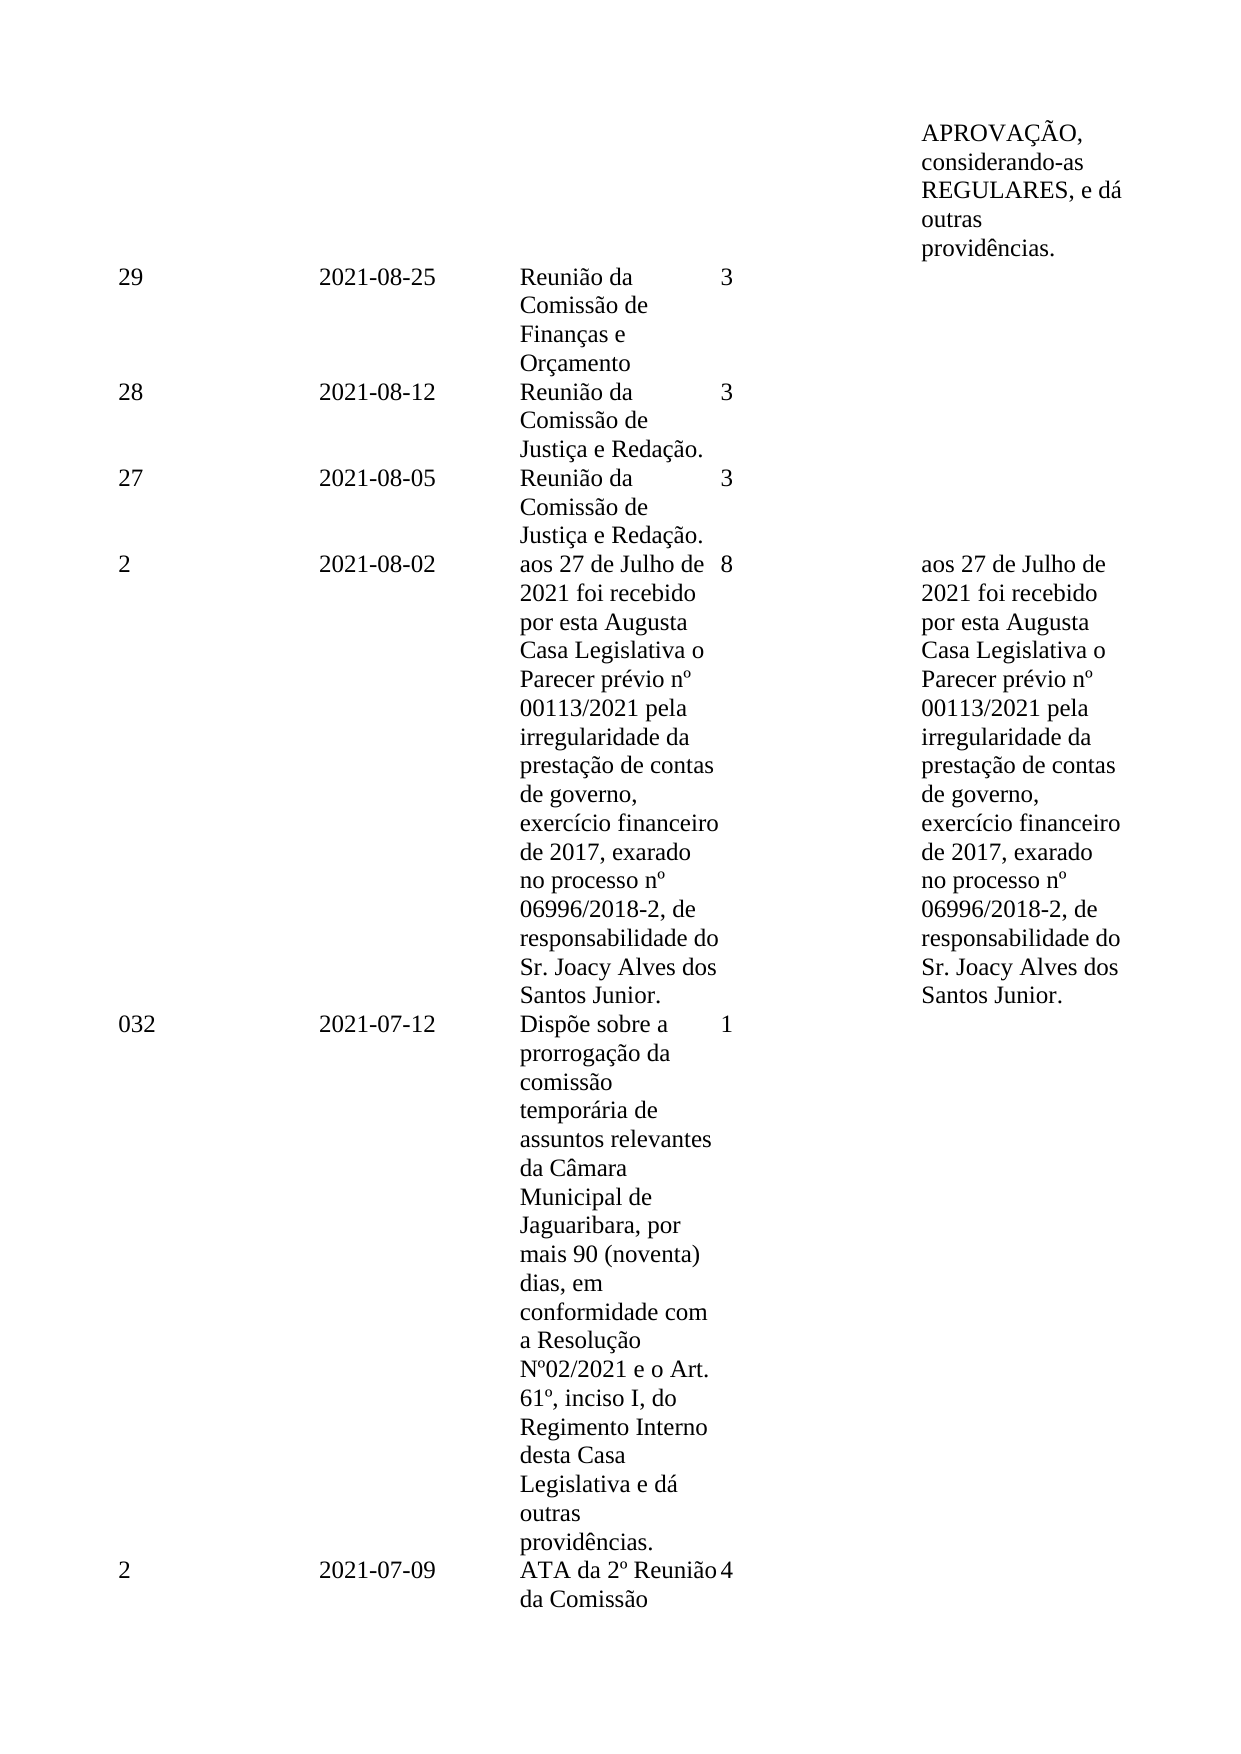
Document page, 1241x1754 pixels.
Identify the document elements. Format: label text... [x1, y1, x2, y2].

table_cell [118, 118, 319, 262]
table_cell [921, 262, 1122, 377]
table_cell 28 [118, 377, 319, 463]
table_cell 2021-08-05 [319, 463, 519, 549]
table_cell 3 [720, 262, 921, 377]
table_cell 3 [720, 377, 921, 463]
table_cell 2021-08-12 [319, 377, 519, 463]
table_cell [520, 118, 720, 262]
table_cell 4 [720, 1556, 921, 1613]
table_cell 29 [118, 262, 319, 377]
table_cell [921, 463, 1122, 549]
table_cell 032 [118, 1009, 319, 1556]
table_cell Reunião da Comissão de Justiça e Redação. [520, 377, 720, 463]
table_cell 2021-07-09 [319, 1556, 519, 1613]
table_cell aos 27 de Julho de 2021 foi recebido por esta Augusta Casa Legislativa o Parecer prévio nº 00113/2021 pela irregularidade da prestação de contas de governo, exercício financeiro de 2017, exarado no processo nº 06996/2018-2, de responsabilidade do Sr. Joacy Alves dos Santos Junior. [921, 549, 1122, 1009]
table_cell 2021-07-12 [319, 1009, 519, 1556]
table_cell 2021-08-02 [319, 549, 519, 1009]
table_cell [921, 1556, 1122, 1613]
table_cell ATA da 2º Reunião da Comissão [520, 1556, 720, 1613]
table_cell [921, 1009, 1122, 1556]
table_cell 3 [720, 463, 921, 549]
table_cell 2 [118, 549, 319, 1009]
table_cell 27 [118, 463, 319, 549]
table_cell 1 [720, 1009, 921, 1556]
table_cell Reunião da Comissão de Justiça e Redação. [520, 463, 720, 549]
table_cell [720, 118, 921, 262]
table_cell 8 [720, 549, 921, 1009]
table_cell aos 27 de Julho de 2021 foi recebido por esta Augusta Casa Legislativa o Parecer prévio nº 00113/2021 pela irregularidade da prestação de contas de governo, exercício financeiro de 2017, exarado no processo nº 06996/2018-2, de responsabilidade do Sr. Joacy Alves dos Santos Junior. [520, 549, 720, 1009]
table_cell 2 [118, 1556, 319, 1613]
table_cell Dispõe sobre a prorrogação da comissão temporária de assuntos relevantes da Câmara Municipal de Jaguaribara, por mais 90 (noventa) dias, em conformidade com a Resolução Nº02/2021 e o Art. 61º, inciso I, do Regimento Interno desta Casa Legislativa e dá outras providências. [520, 1009, 720, 1556]
table_cell 2021-08-25 [319, 262, 519, 377]
table_cell [921, 377, 1122, 463]
table_cell Reunião da Comissão de Finanças e Orçamento [520, 262, 720, 377]
table_cell [319, 118, 519, 262]
table_cell APROVAÇÃO, considerando-as REGULARES, e dá outras providências. [921, 118, 1122, 262]
